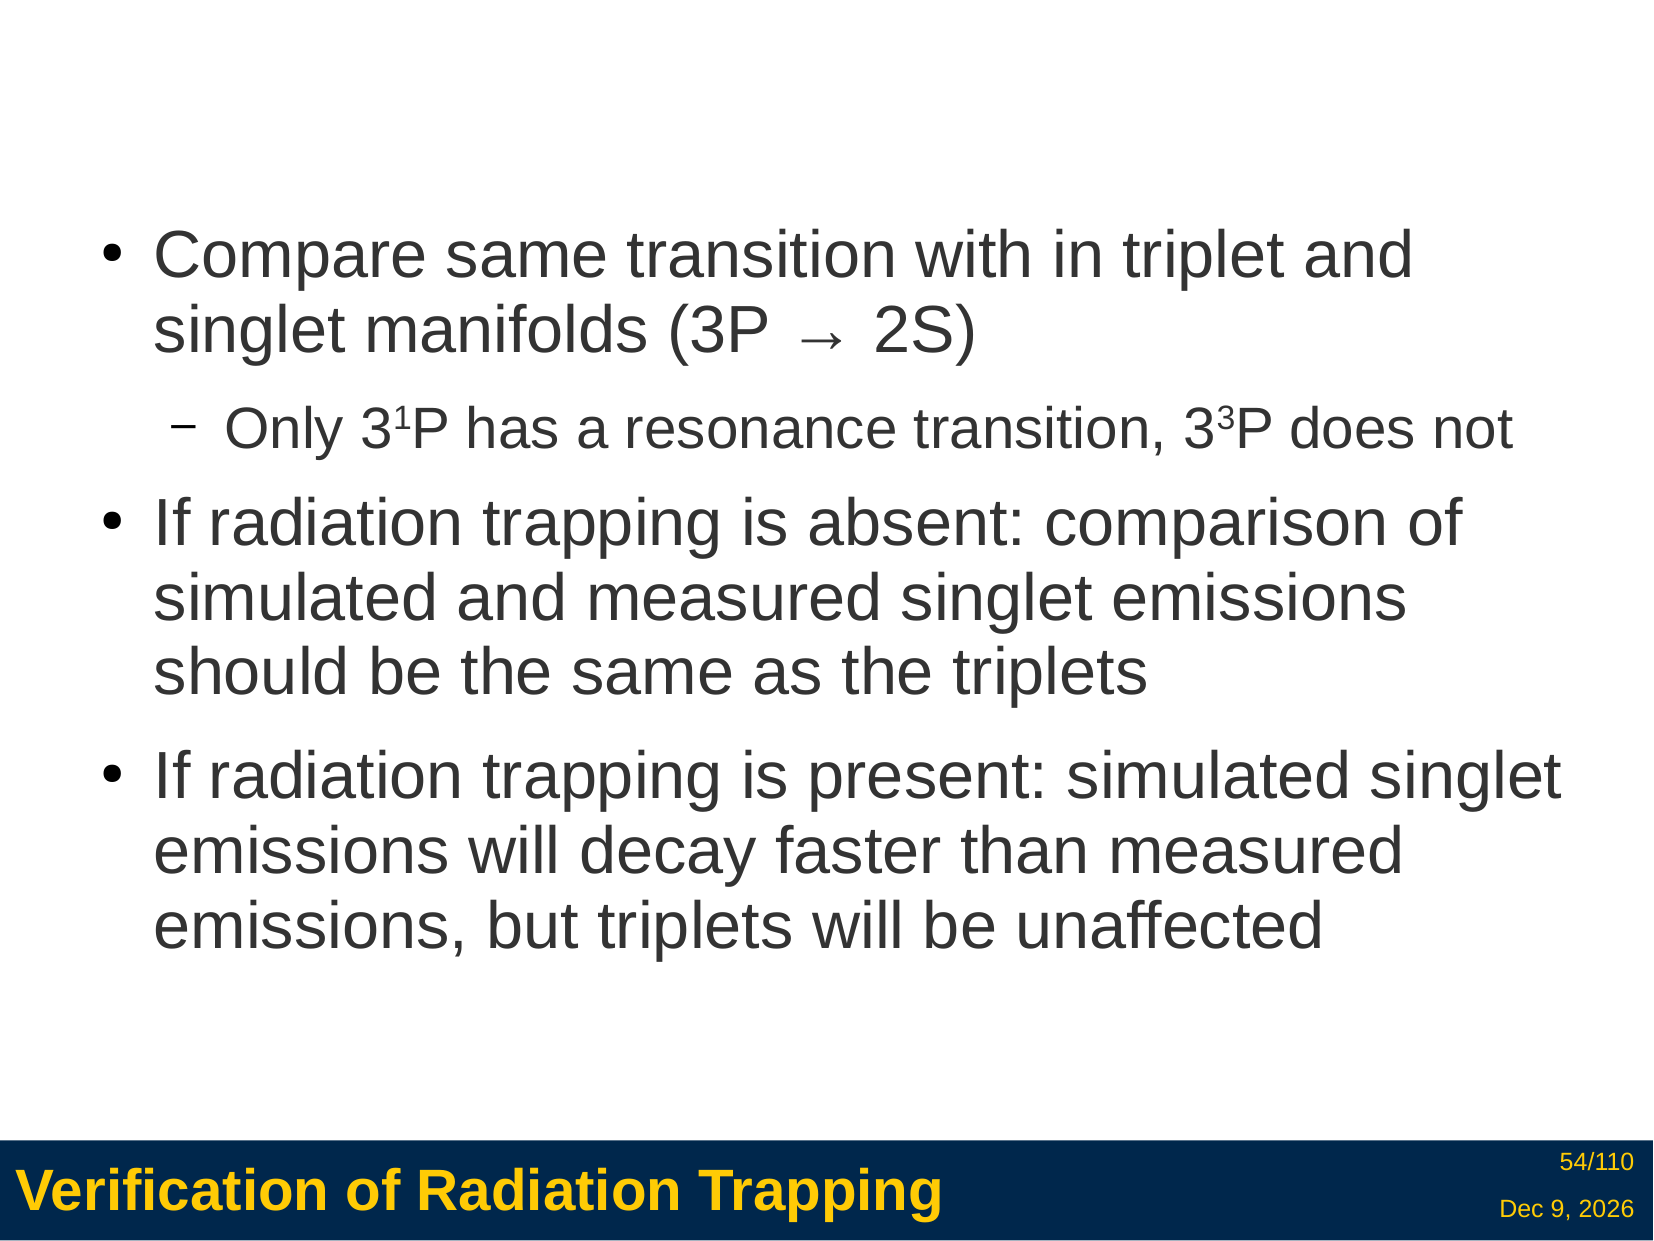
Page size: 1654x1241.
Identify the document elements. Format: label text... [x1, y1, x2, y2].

title Verification of Radiation Trapping [14, 1140, 1380, 1241]
list Compare same transition with in triplet and singlet manifolds (3P → 2S) Only 31P has a resonance transition, 33P does not If radiation trapping is absent: comparison of simulated and measured singlet emissions should be the same as the triplets If radiation trapping is present: simulated singlet emissions will decay faster than measured emissions, but triplets will be unaffected [82, 90, 1571, 1090]
